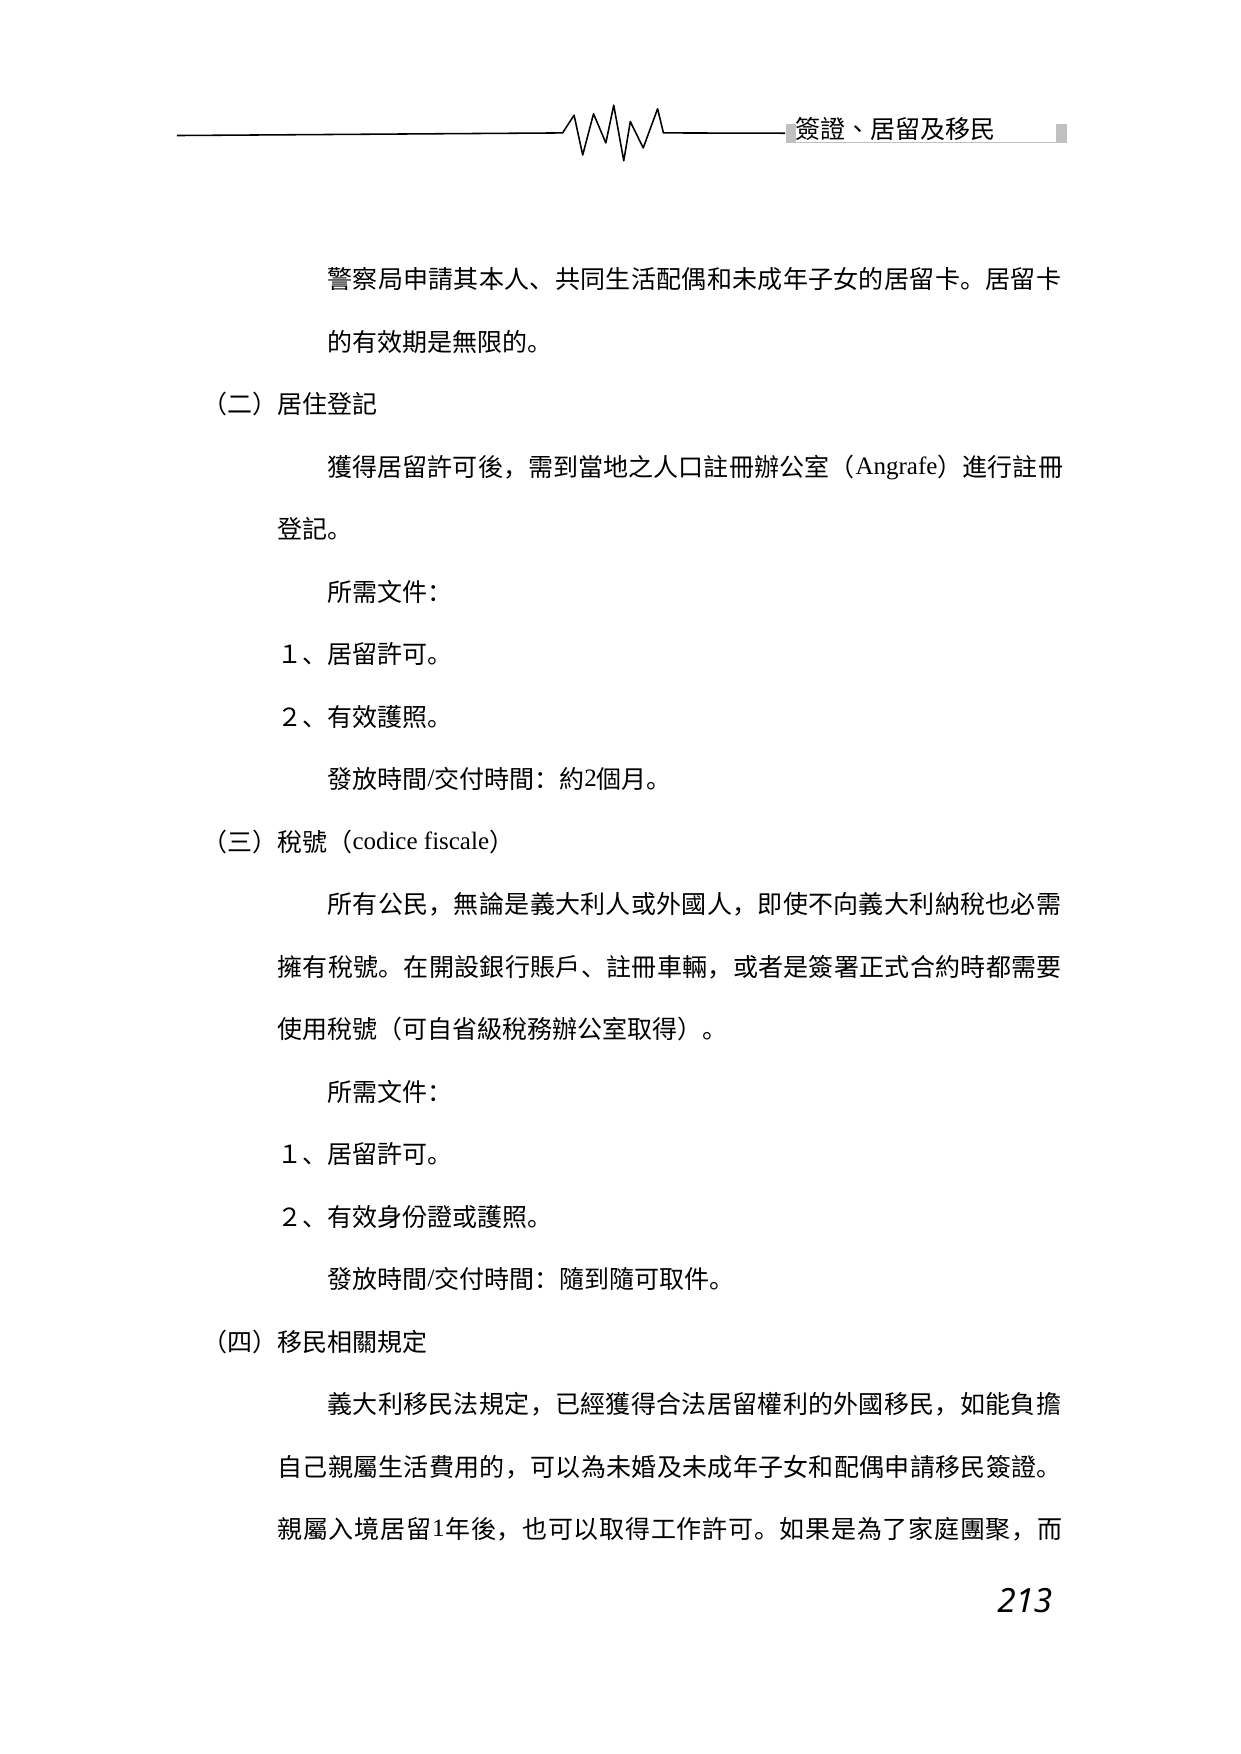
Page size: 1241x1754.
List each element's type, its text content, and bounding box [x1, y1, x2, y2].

text ２、有效護照。 [277, 674, 1063, 736]
text 所需文件： [277, 549, 1063, 611]
text 所需文件： [277, 1049, 1063, 1111]
text ２、有效身份證或護照。 [277, 1174, 1063, 1236]
text 發放時間/交付時間：隨到隨可取件。 [277, 1236, 1063, 1299]
text （三）稅號（codice fiscale） [202, 799, 1063, 861]
text 發放時間/交付時間：約2個月。 [277, 736, 1063, 799]
text １、居留許可。 [277, 1111, 1063, 1174]
text 警察局申請其本人、共同生活配偶和未成年子女的居留卡。居留卡的有效期是無限的。 [327, 236, 1063, 361]
text １、居留許可。 [277, 611, 1063, 674]
text （二）居住登記 [202, 361, 1063, 424]
text 義大利移民法規定，已經獲得合法居留權利的外國移民，如能負擔自己親屬生活費用的，可以為未婚及未成年子女和配偶申請移民簽證。親屬入境居留1年後，也可以取得工作許可。如果是為了家庭團聚，而 [277, 1361, 1063, 1549]
text （四）移民相關規定 [202, 1299, 1063, 1361]
text 所有公民，無論是義大利人或外國人，即使不向義大利納稅也必需擁有稅號。在開設銀行賬戶、註冊車輛，或者是簽署正式合約時都需要使用稅號（可自省級稅務辦公室取得）。 [277, 861, 1063, 1049]
text 獲得居留許可後，需到當地之人口註冊辦公室（Angrafe）進行註冊登記。 [277, 424, 1063, 549]
